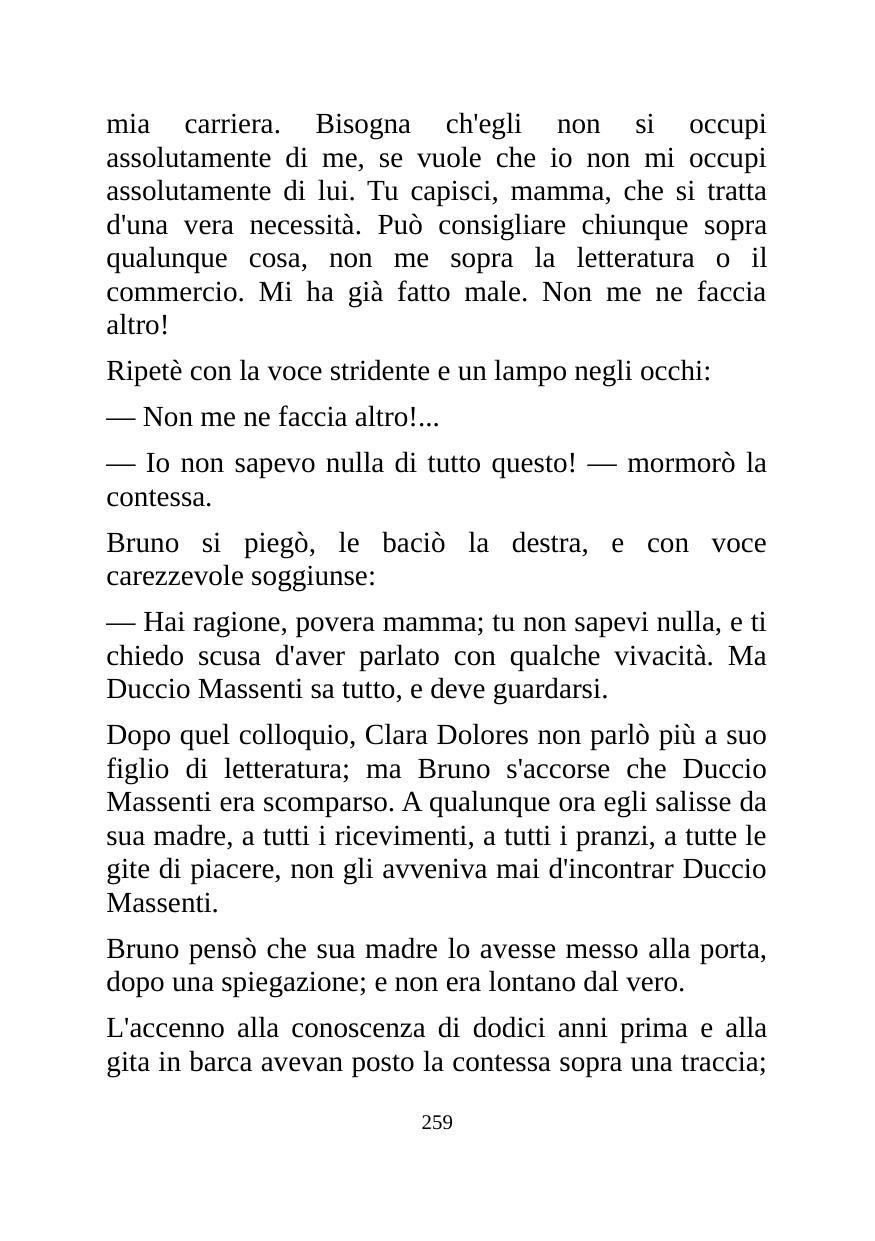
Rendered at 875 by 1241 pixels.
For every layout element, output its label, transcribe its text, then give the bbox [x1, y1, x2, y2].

text — Non me ne faccia altro!... [106, 399, 768, 433]
text Dopo quel colloquio, Clara Dolores non parlò più a suo figlio di letteratura; ma Bruno s'accorse che Duccio Massenti era scomparso. A qualunque ora egli salisse da sua madre, a tutti i ricevimenti, a tutti i pranzi, a tutte le gite di piacere, non gli avveniva mai d'incontrar Duccio Massenti. [106, 717, 768, 918]
text Ripetè con la voce stridente e un lampo negli occhi: [106, 353, 768, 387]
text L'accenno alla conoscenza di dodici anni prima e alla gita in barca avevan posto la contessa sopra una traccia; [106, 1010, 768, 1077]
text Bruno si piegò, le baciò la destra, e con voce carezzevole soggiunse: [106, 525, 768, 592]
text — Hai ragione, povera mamma; tu non sapevi nulla, e ti chiedo scusa d'aver parlato con qualche vivacità. Ma Duccio Massenti sa tutto, e deve guardarsi. [106, 604, 768, 705]
text Bruno pensò che sua madre lo avesse messo alla porta, dopo una spiegazione; e non era lontano dal vero. [106, 931, 768, 998]
text mia carriera. Bisogna ch'egli non si occupi assolutamente di me, se vuole che io non mi occupi assolutamente di lui. Tu capisci, mamma, che si tratta d'una vera necessità. Può consigliare chiunque sopra qualunque cosa, non me sopra la letteratura o il commercio. Mi ha già fatto male. Non me ne faccia altro! [106, 106, 768, 341]
text — Io non sapevo nulla di tutto questo! — mormorò la contessa. [106, 445, 768, 512]
